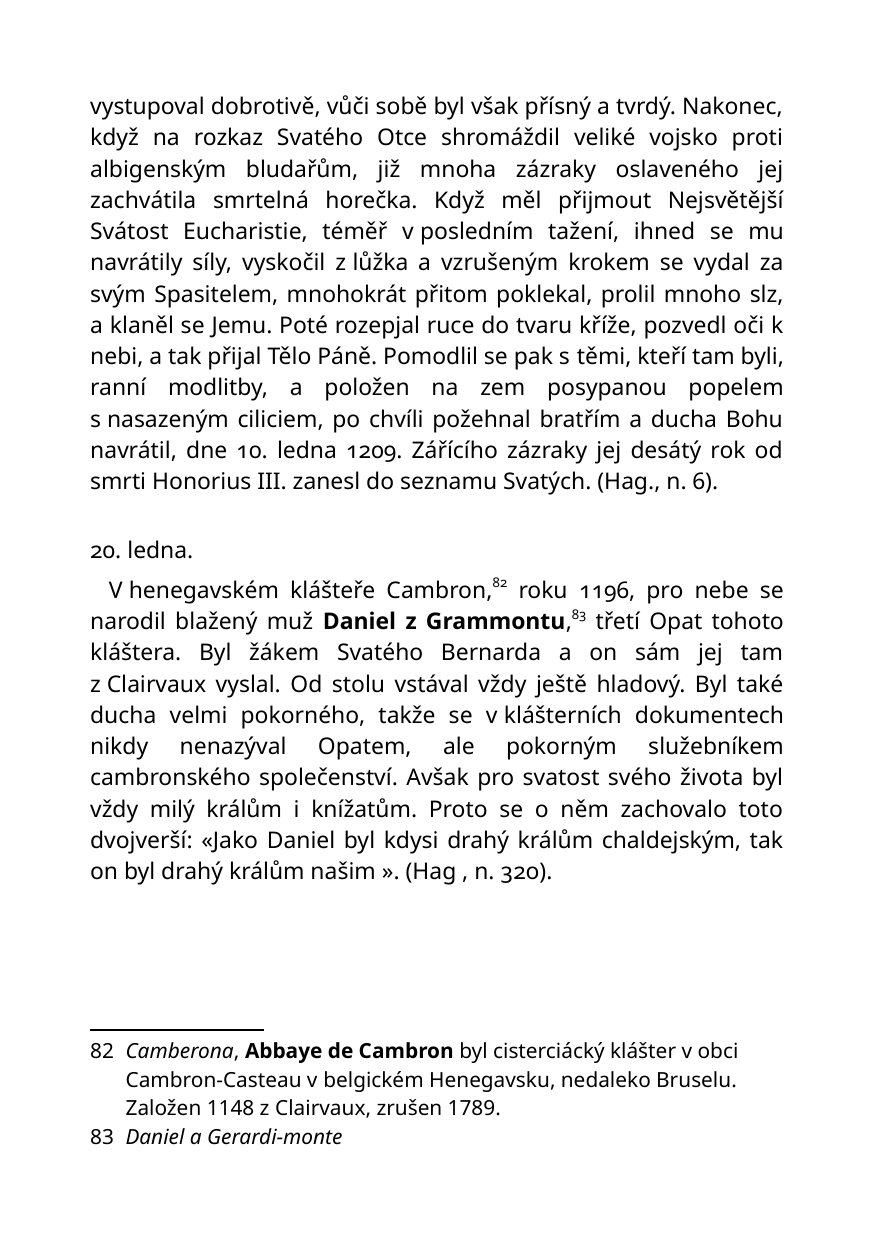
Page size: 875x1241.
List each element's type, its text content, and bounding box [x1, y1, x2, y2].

text V henegavském klášteře Cambron, roku 1196, pro nebe se narodil blažený muž Daniel z Grammontu, třetí Opat tohoto kláštera. Byl žákem Svatého Bernarda a on sám jej tam z Clairvaux vyslal. Od stolu vstával vždy ještě hladový. Byl také ducha velmi pokorného, takže se v klášterních dokumentech nikdy nenazýval Opatem, ale pokorným služebníkem cambronského společenství. Avšak pro svatost svého života byl vždy milý králům i knížatům. Proto se o něm zachovalo toto dvojverší: «Jako Daniel byl kdysi drahý králům chaldejským, tak on byl drahý králům našim ». (Hag , n. 32o). [90, 574, 784, 886]
text vystupoval dobrotivě, vůči sobě byl však přísný a tvrdý. Nakonec, když na rozkaz Svatého Otce shromáždil veliké vojsko proti albigenským bludařům, již mnoha zázraky oslaveného jej zachvátila smrtelná horečka. Když měl přijmout Nejsvětější Svátost Eucharistie, téměř v posledním tažení, ihned se mu navrátily síly, vyskočil z lůžka a vzrušeným krokem se vydal za svým Spasitelem, mnohokrát přitom poklekal, prolil mnoho slz, a klaněl se Jemu. Poté rozepjal ruce do tvaru kříže, pozvedl oči k nebi, a tak přijal Tělo Páně. Pomodlil se pak s těmi, kteří tam byli, ranní modlitby, a položen na zem posypanou popelem s nasazeným ciliciem, po chvíli požehnal bratřím a ducha Bohu navrátil, dne 10. ledna 1209. Zářícího zázraky jej desátý rok od smrti Honorius III. zanesl do seznamu Svatých. (Hag., n. 6). [90, 90, 784, 496]
text 20. ledna. [90, 533, 784, 565]
text Daniel a Gerardi-monte [90, 1122, 784, 1150]
text Camberona, Abbaye de Cambron byl cisterciácký klášter v obci Cambron-Casteau v belgickém Henegavsku, nedaleko Bruselu. Založen 1148 z Clairvaux, zrušen 1789. [90, 1036, 784, 1122]
